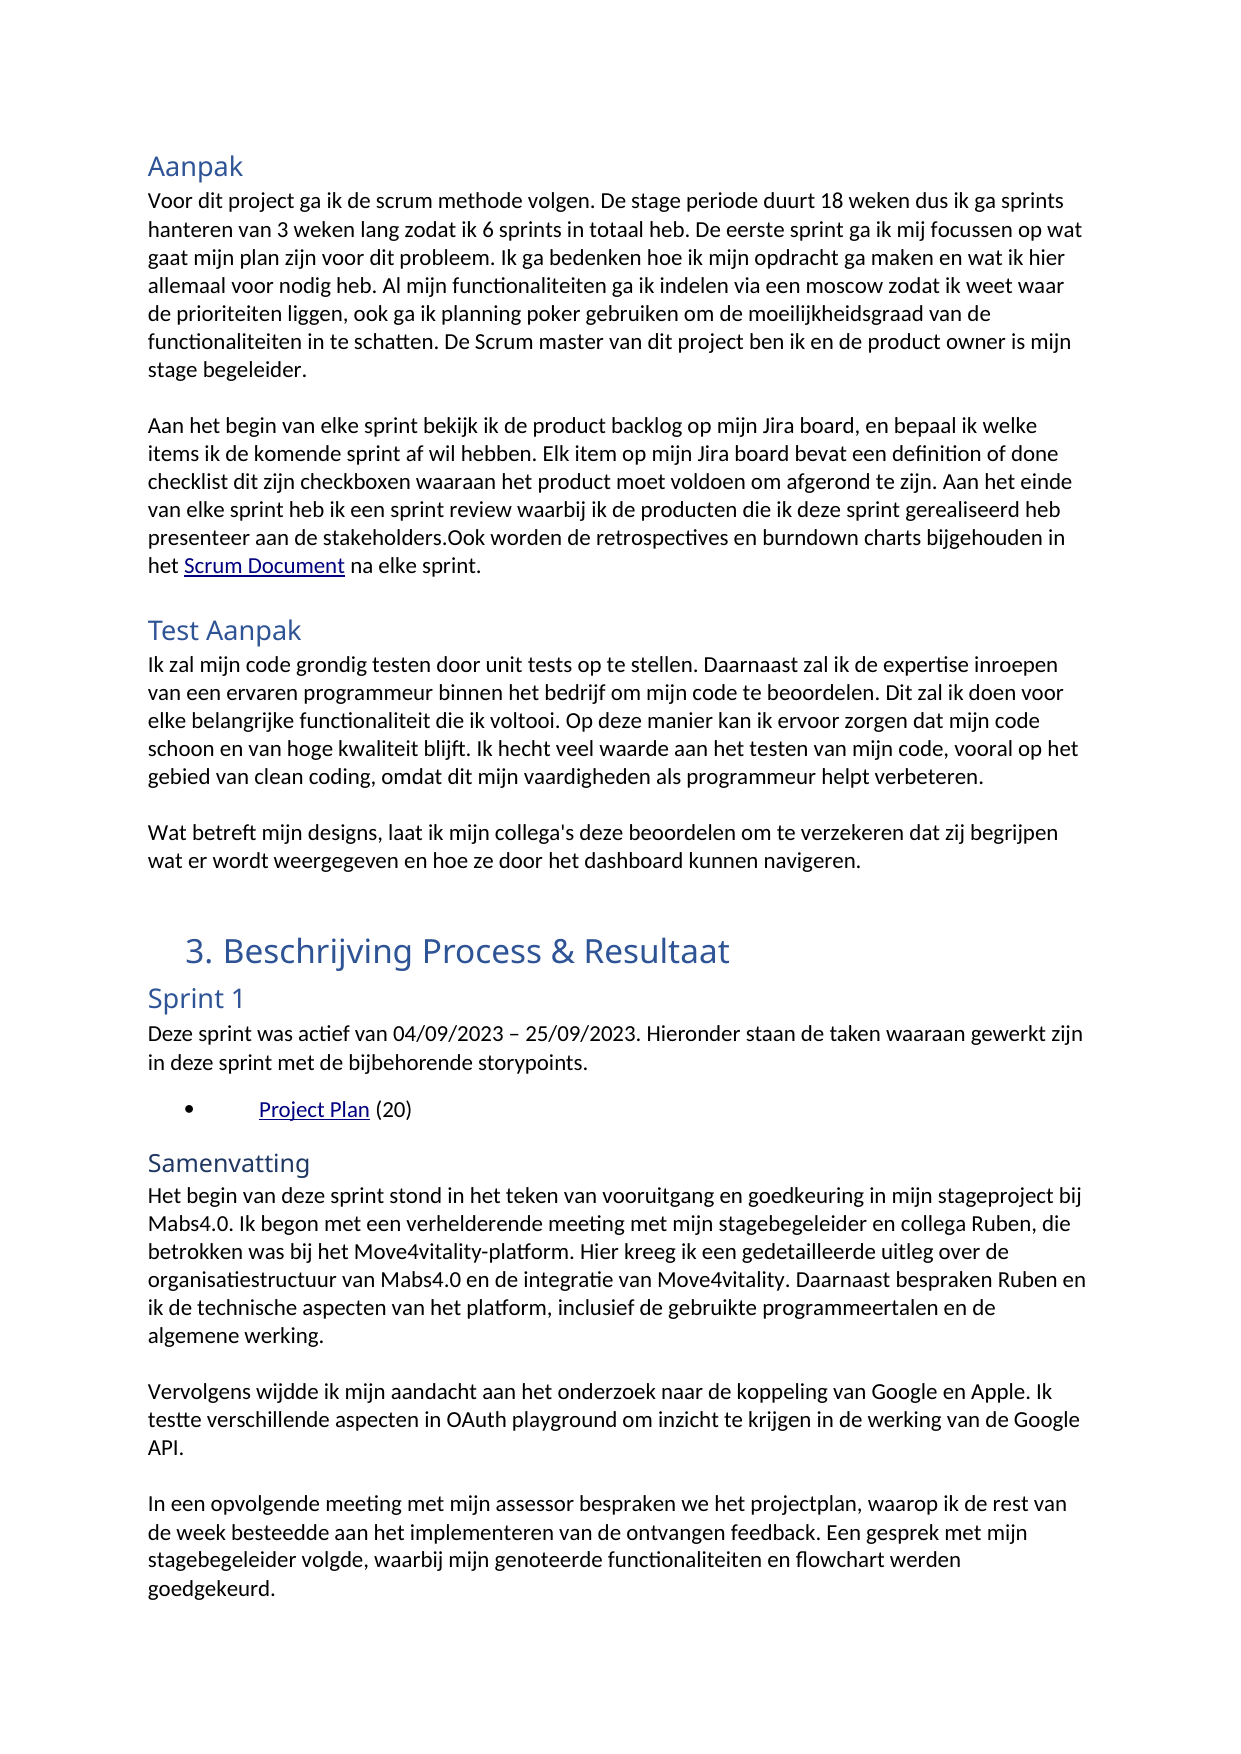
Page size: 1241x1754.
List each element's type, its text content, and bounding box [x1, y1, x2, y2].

text Aan het begin van elke sprint bekijk ik de product backlog op mijn Jira board, en bepaal ik welke items ik de komende sprint af wil hebben. Elk item op mijn Jira board bevat een definition of done checklist dit zijn checkboxen waaraan het product moet voldoen om afgerond te zijn. Aan het einde van elke sprint heb ik een sprint review waarbij ik de producten die ik deze sprint gerealiseerd heb presenteer aan de stakeholders.Ook worden de retrospectives en burndown charts bijgehouden in het Scrum Document na elke sprint. [148, 411, 1093, 579]
subtitle Samenvatting [148, 1145, 1093, 1179]
list Project Plan (20) [185, 1095, 1093, 1123]
text Voor dit project ga ik de scrum methode volgen. De stage periode duurt 18 weken dus ik ga sprints hanteren van 3 weken lang zodat ik 6 sprints in totaal heb. De eerste sprint ga ik mij focussen op wat gaat mijn plan zijn voor dit probleem. Ik ga bedenken hoe ik mijn opdracht ga maken en wat ik hier allemaal voor nodig heb. Al mijn functionaliteiten ga ik indelen via een moscow zodat ik weet waar de prioriteiten liggen, ook ga ik planning poker gebruiken om de moeilijkheidsgraad van de functionaliteiten in te schatten. De Scrum master van dit project ben ik en de product owner is mijn stage begeleider. [148, 187, 1093, 383]
subtitle Beschrijving Process & Resultaat [185, 927, 1093, 973]
text Deze sprint was actief van 04/09/2023 – 25/09/2023. Hieronder staan de taken waaraan gewerkt zijn in deze sprint met de bijbehorende storypoints. [148, 1019, 1093, 1076]
text Wat betreft mijn designs, laat ik mijn collega's deze beoordelen om te verzekeren dat zij begrijpen wat er wordt weergegeven en hoe ze door het dashboard kunnen navigeren. [148, 818, 1093, 874]
text Ik zal mijn code grondig testen door unit tests op te stellen. Daarnaast zal ik de expertise inroepen van een ervaren programmeur binnen het bedrijf om mijn code te beoordelen. Dit zal ik doen voor elke belangrijke functionaliteit die ik voltooi. Op deze manier kan ik ervoor zorgen dat mijn code schoon en van hoge kwaliteit blijft. Ik hecht veel waarde aan het testen van mijn code, vooral op het gebied van clean coding, omdat dit mijn vaardigheden als programmeur helpt verbeteren. [148, 650, 1093, 790]
subtitle Sprint 1 [148, 980, 1093, 1017]
text Het begin van deze sprint stond in het teken van vooruitgang en goedkeuring in mijn stageproject bij Mabs4.0. Ik begon met een verhelderende meeting met mijn stagebegeleider en collega Ruben, die betrokken was bij het Move4vitality-platform. Hier kreeg ik een gedetailleerde uitleg over de organisatiestructuur van Mabs4.0 en de integratie van Move4vitality. Daarnaast bespraken Ruben en ik de technische aspecten van het platform, inclusief de gebruikte programmeertalen en de algemene werking. [148, 1181, 1093, 1349]
text In een opvolgende meeting met mijn assessor bespraken we het projectplan, waarop ik de rest van de week besteedde aan het implementeren van de ontvangen feedback. Een gesprek met mijn stagebegeleider volgde, waarbij mijn genoteerde functionaliteiten en flowchart werden goedgekeurd. [148, 1489, 1093, 1602]
subtitle Aanpak [148, 148, 1093, 184]
subtitle Test Aanpak [148, 611, 1093, 648]
text Vervolgens wijdde ik mijn aandacht aan het onderzoek naar de koppeling van Google en Apple. Ik testte verschillende aspecten in OAuth playground om inzicht te krijgen in de werking van de Google API. [148, 1377, 1093, 1462]
